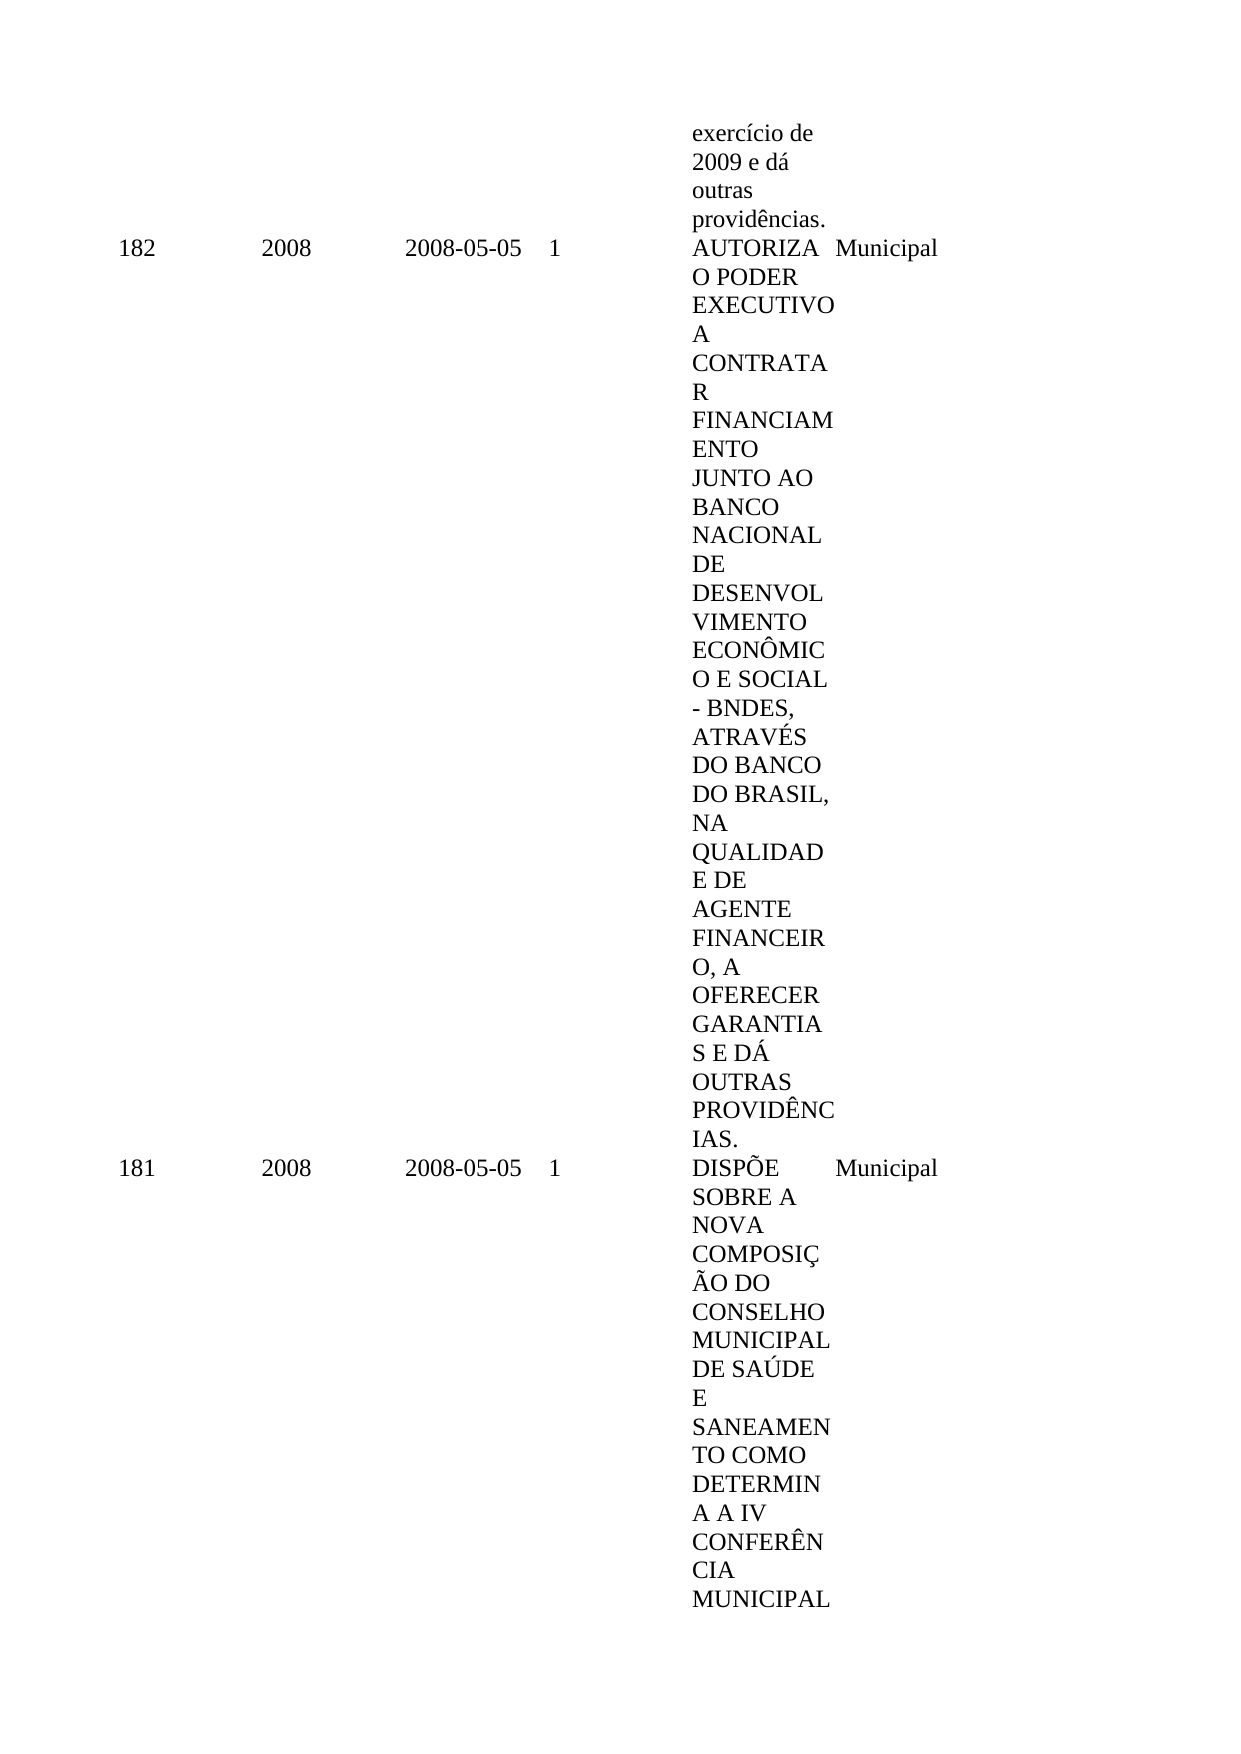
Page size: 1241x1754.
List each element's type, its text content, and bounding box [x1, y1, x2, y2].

table_cell 181 [118, 1153, 261, 1613]
table_cell Municipal [835, 1153, 979, 1613]
table_cell [979, 1153, 1122, 1613]
table_cell [979, 233, 1122, 1153]
table_cell [979, 118, 1122, 233]
table_cell [548, 118, 692, 233]
table_cell 2008 [261, 1153, 405, 1613]
table_cell 182 [118, 233, 261, 1153]
table_cell DISPÕE SOBRE A NOVA COMPOSIÇÃO DO CONSELHO MUNICIPAL DE SAÚDE E SANEAMENTO COMO DETERMINA A IV CONFERÊNCIA MUNICIPAL [692, 1153, 835, 1613]
table_cell 1 [548, 233, 692, 1153]
table_cell 1 [548, 1153, 692, 1613]
table_cell [118, 118, 261, 233]
table_cell exercício de 2009 e dá outras providências. [692, 118, 835, 233]
table_cell 2008-05-05 [405, 233, 548, 1153]
table_cell [405, 118, 548, 233]
table_cell 2008 [261, 233, 405, 1153]
table_cell 2008-05-05 [405, 1153, 548, 1613]
table_cell [835, 118, 979, 233]
table_cell Municipal [835, 233, 979, 1153]
table_cell [261, 118, 405, 233]
table_cell AUTORIZA O PODER EXECUTIVO A CONTRATAR FINANCIAMENTO JUNTO AO BANCO NACIONAL DE DESENVOLVIMENTO ECONÔMICO E SOCIAL - BNDES, ATRAVÉS DO BANCO DO BRASIL, NA QUALIDADE DE AGENTE FINANCEIRO, A OFERECER GARANTIAS E DÁ OUTRAS PROVIDÊNCIAS. [692, 233, 835, 1153]
